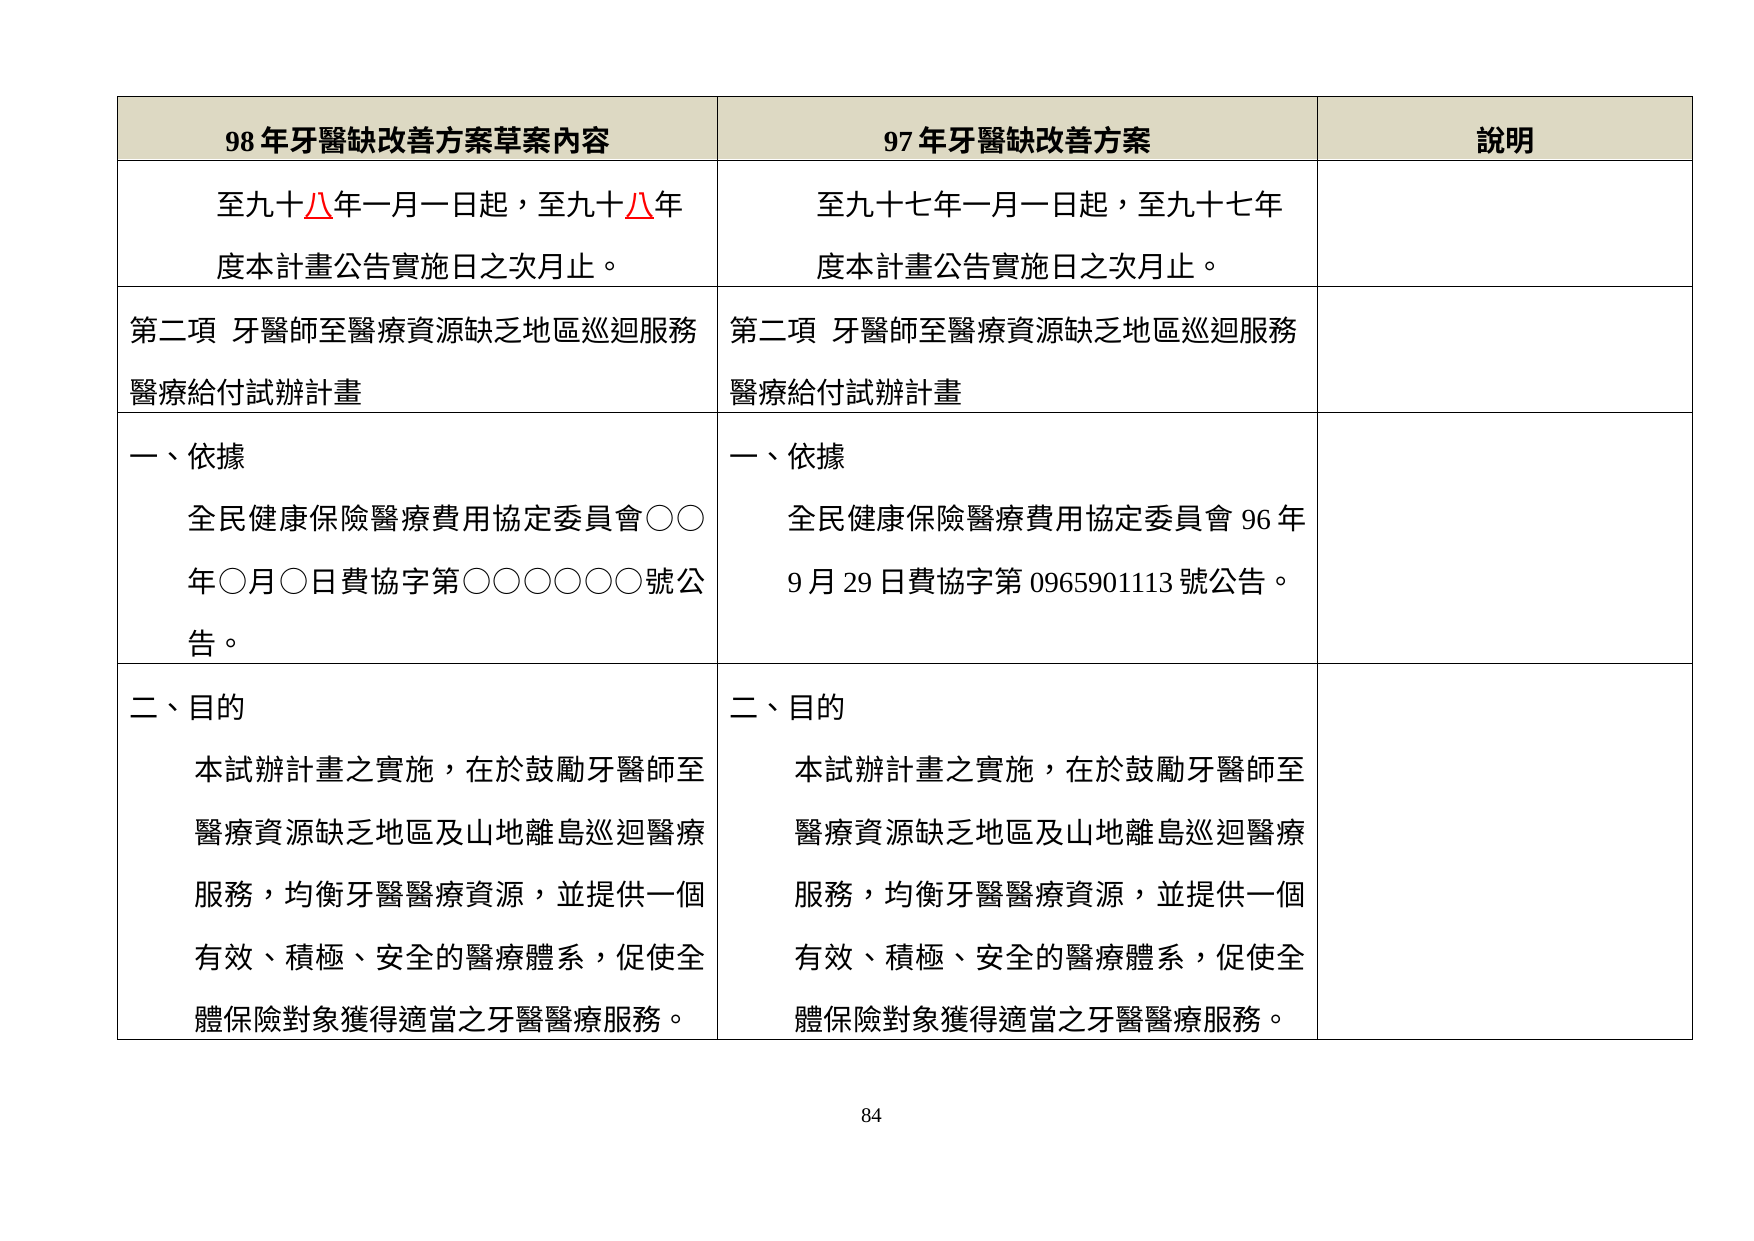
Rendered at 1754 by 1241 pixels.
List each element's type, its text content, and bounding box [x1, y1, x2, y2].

table_cell 一、依據 全民健康保險醫療費用協定委員會96年9月29日費協字第0965901113號公告。 [718, 413, 1317, 663]
table_cell [1318, 413, 1692, 663]
table_cell 第二項 牙醫師至醫療資源缺乏地區巡迴服務醫療給付試辦計畫 [718, 287, 1317, 412]
table_cell [1318, 161, 1692, 286]
table_cell 至九十七年一月一日起，至九十七年度本計畫公告實施日之次月止。 [718, 161, 1317, 286]
table_header 97年牙醫缺改善方案 [718, 97, 1317, 159]
table_cell [1318, 287, 1692, 412]
table_cell 第二項 牙醫師至醫療資源缺乏地區巡迴服務醫療給付試辦計畫 [118, 287, 717, 412]
table_cell 一、依據 全民健康保險醫療費用協定委員會○○年○月○日費協字第○○○○○○號公告。 [118, 413, 717, 663]
table_header 說明 [1318, 97, 1692, 159]
table_header 98年牙醫缺改善方案草案內容 [118, 97, 717, 159]
table_cell 二、目的 本試辦計畫之實施，在於鼓勵牙醫師至醫療資源缺乏地區及山地離島巡迴醫療服務，均衡牙醫醫療資源，並提供一個有效、積極、安全的醫療體系，促使全體保險對象獲得適當之牙醫醫療服務。 [718, 664, 1317, 1039]
table_cell 二、目的 本試辦計畫之實施，在於鼓勵牙醫師至醫療資源缺乏地區及山地離島巡迴醫療服務，均衡牙醫醫療資源，並提供一個有效、積極、安全的醫療體系，促使全體保險對象獲得適當之牙醫醫療服務。 [118, 664, 717, 1039]
table_cell 至九十八年一月一日起，至九十八年度本計畫公告實施日之次月止。 [118, 161, 717, 286]
table_cell [1318, 664, 1692, 1039]
